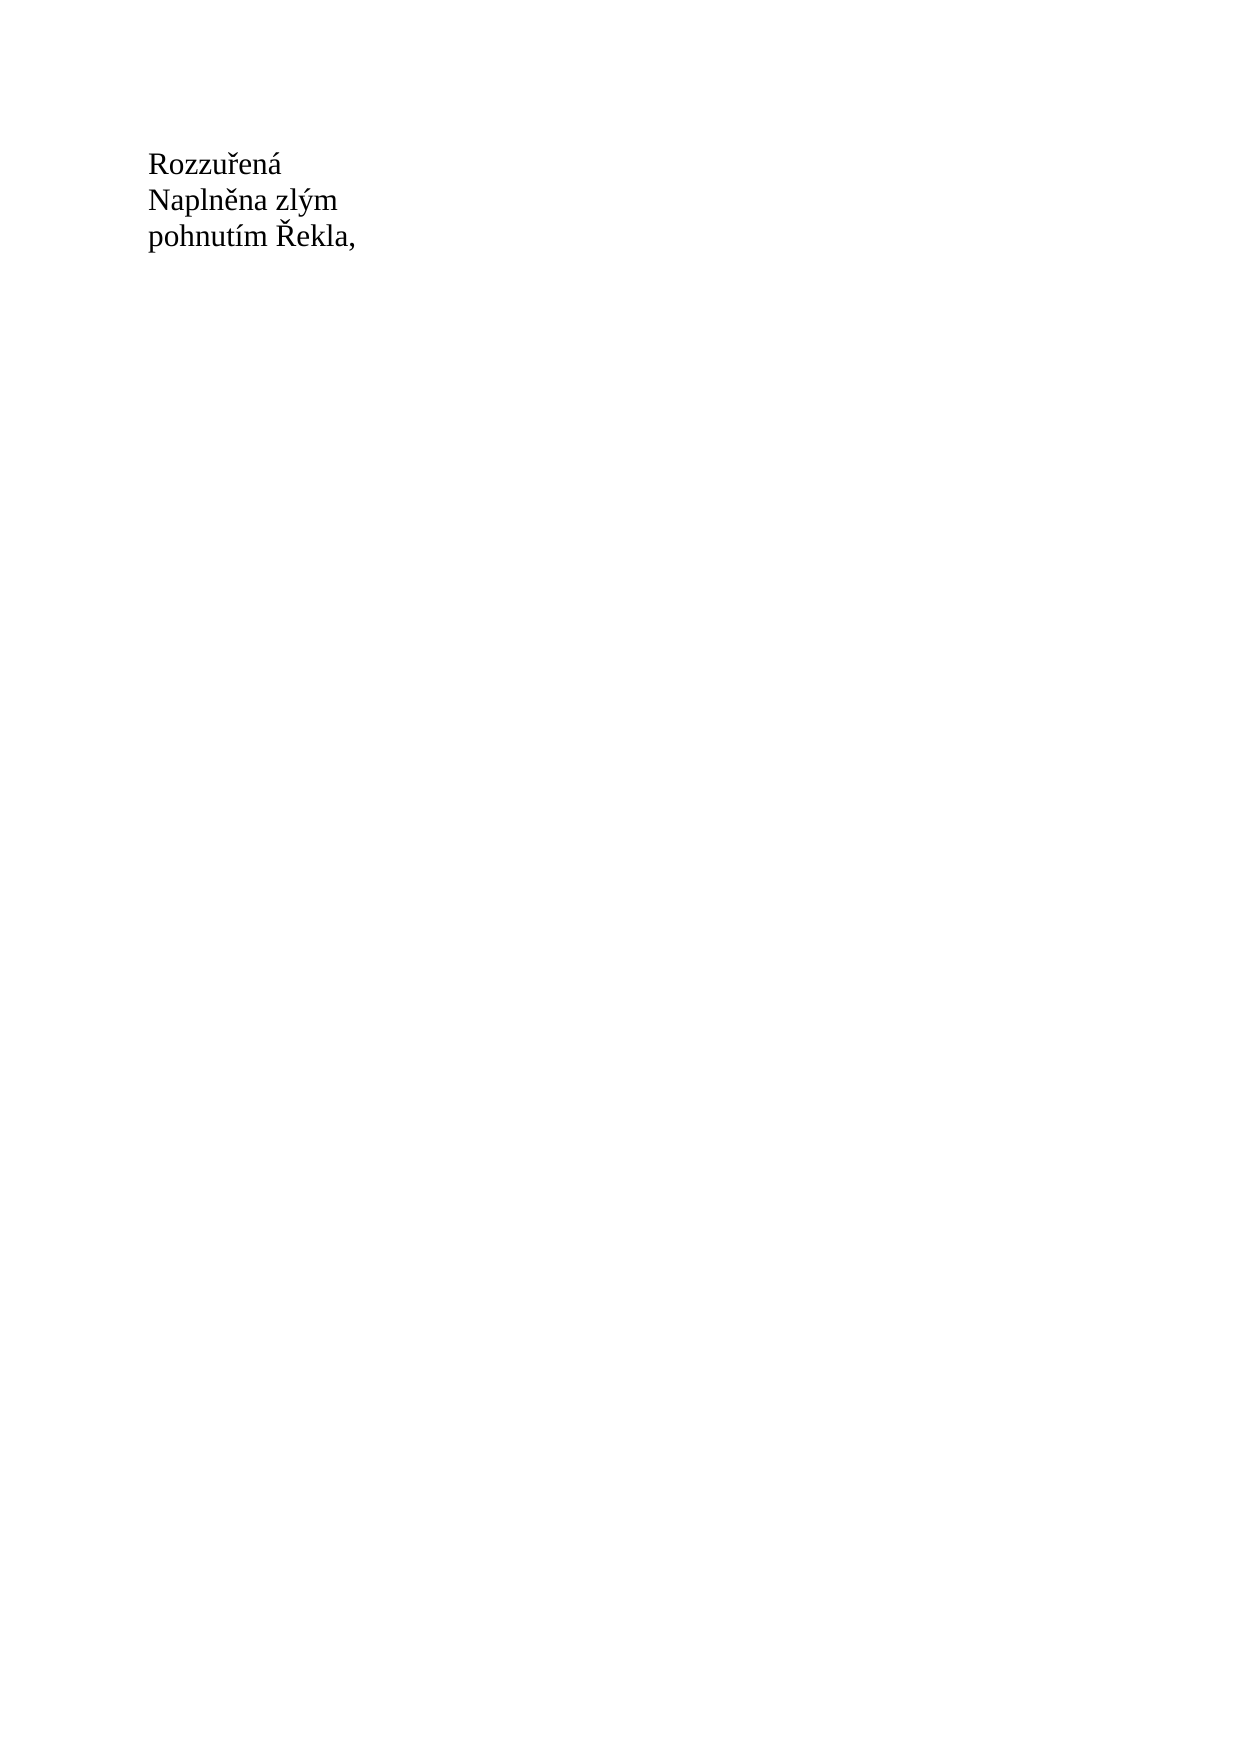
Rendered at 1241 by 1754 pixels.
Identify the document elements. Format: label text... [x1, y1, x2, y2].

text Naplněna zlým pohnutím Řekla, [148, 181, 361, 254]
text Rozzuřená [148, 145, 1094, 181]
